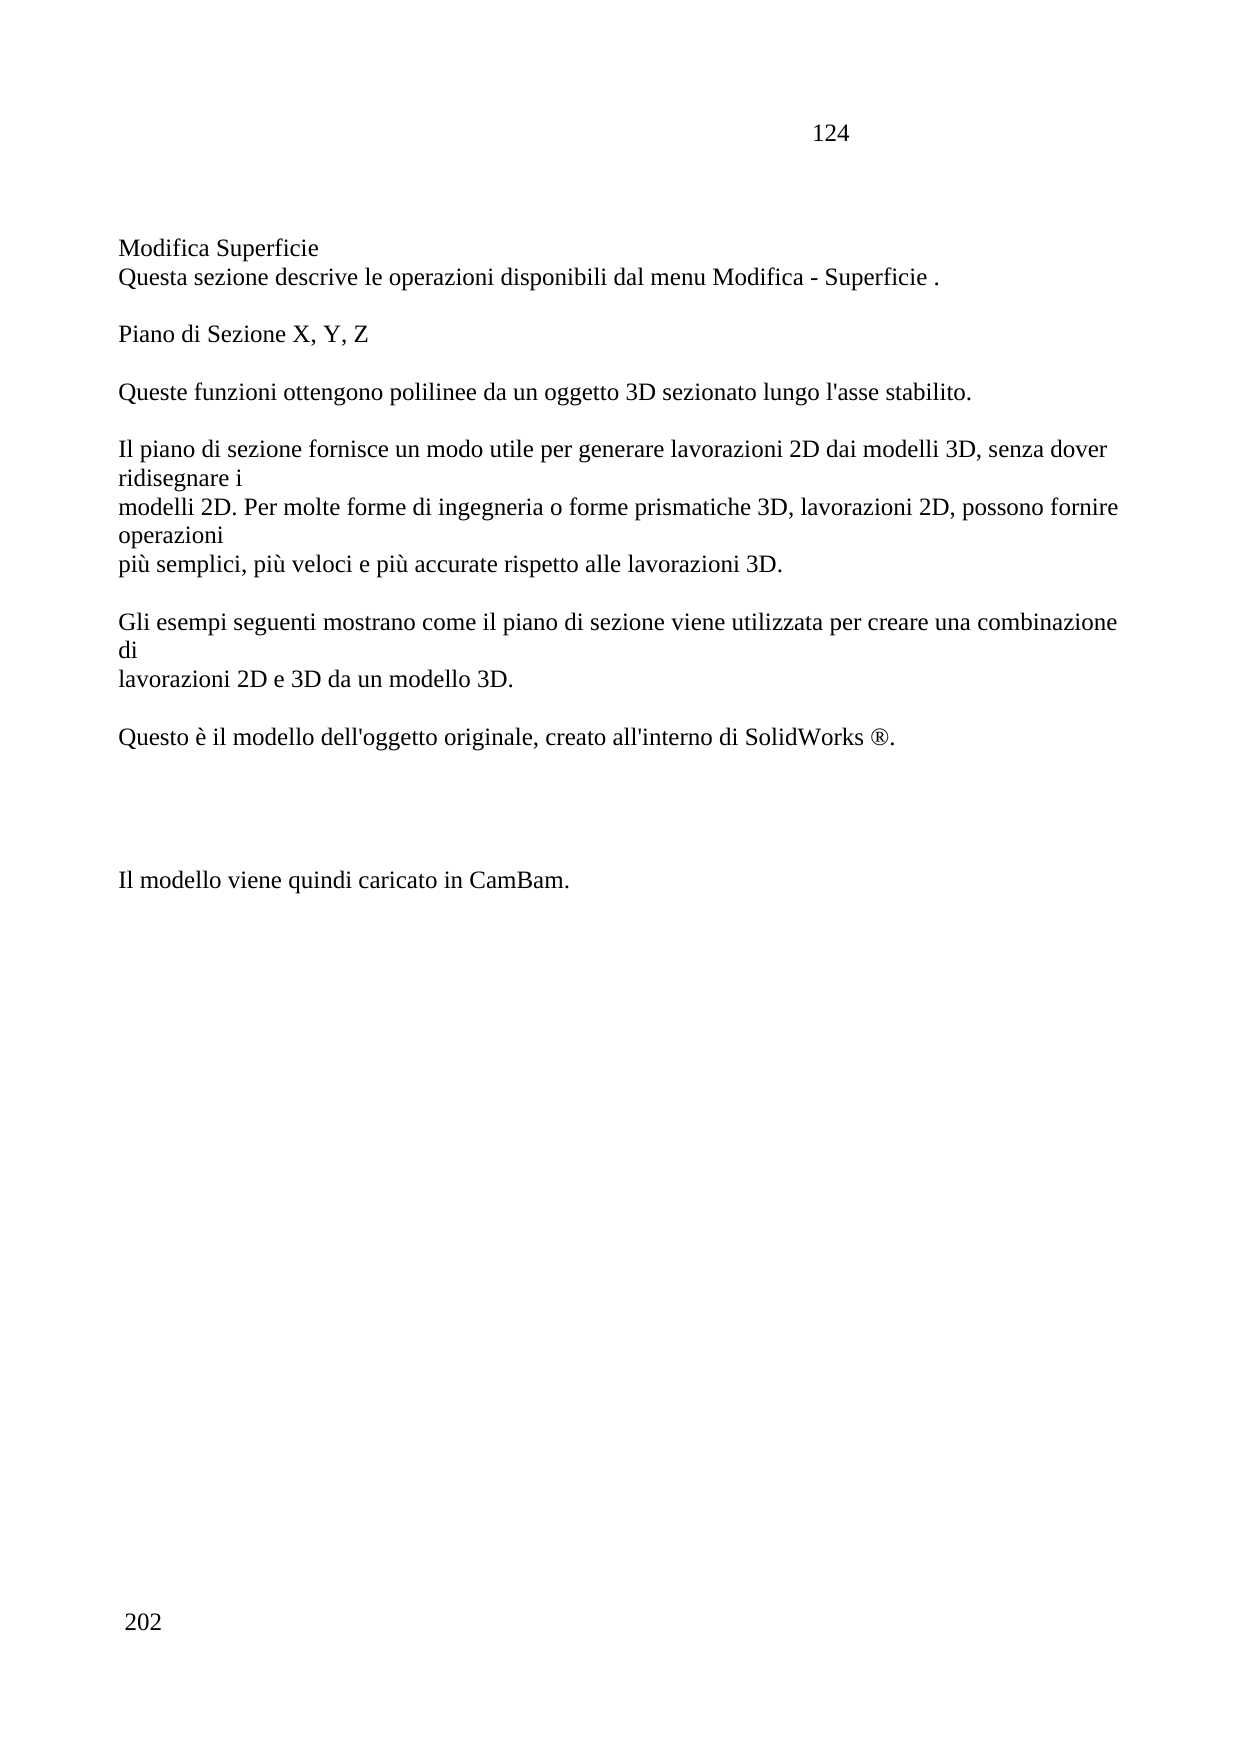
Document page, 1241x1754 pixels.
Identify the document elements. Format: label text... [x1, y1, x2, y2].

text Il piano di sezione fornisce un modo utile per generare lavorazioni 2D dai modelli 3D, senza dover ridisegnare i [118, 434, 1122, 492]
text Questa sezione descrive le operazioni disponibili dal menu Modifica - Superficie . [118, 262, 1122, 291]
text Queste funzioni ottengono polilinee da un oggetto 3D sezionato lungo l'asse stabilito. [118, 377, 1122, 406]
text Questo è il modello dell'oggetto originale, creato all'interno di SolidWorks ®. [118, 722, 1122, 751]
text più semplici, più veloci e più accurate rispetto alle lavorazioni 3D. [118, 549, 1122, 578]
text Gli esempi seguenti mostrano come il piano di sezione viene utilizzata per creare una combinazione di [118, 607, 1122, 664]
text lavorazioni 2D e 3D da un modello 3D. [118, 664, 1122, 693]
text modelli 2D. Per molte forme di ingegneria o forme prismatiche 3D, lavorazioni 2D, possono fornire operazioni [118, 492, 1122, 549]
text Il modello viene quindi caricato in CamBam. [118, 866, 1122, 894]
text Modifica Superficie [118, 233, 1122, 262]
text 124 [118, 118, 1122, 147]
text Piano di Sezione X, Y, Z [118, 319, 1122, 348]
